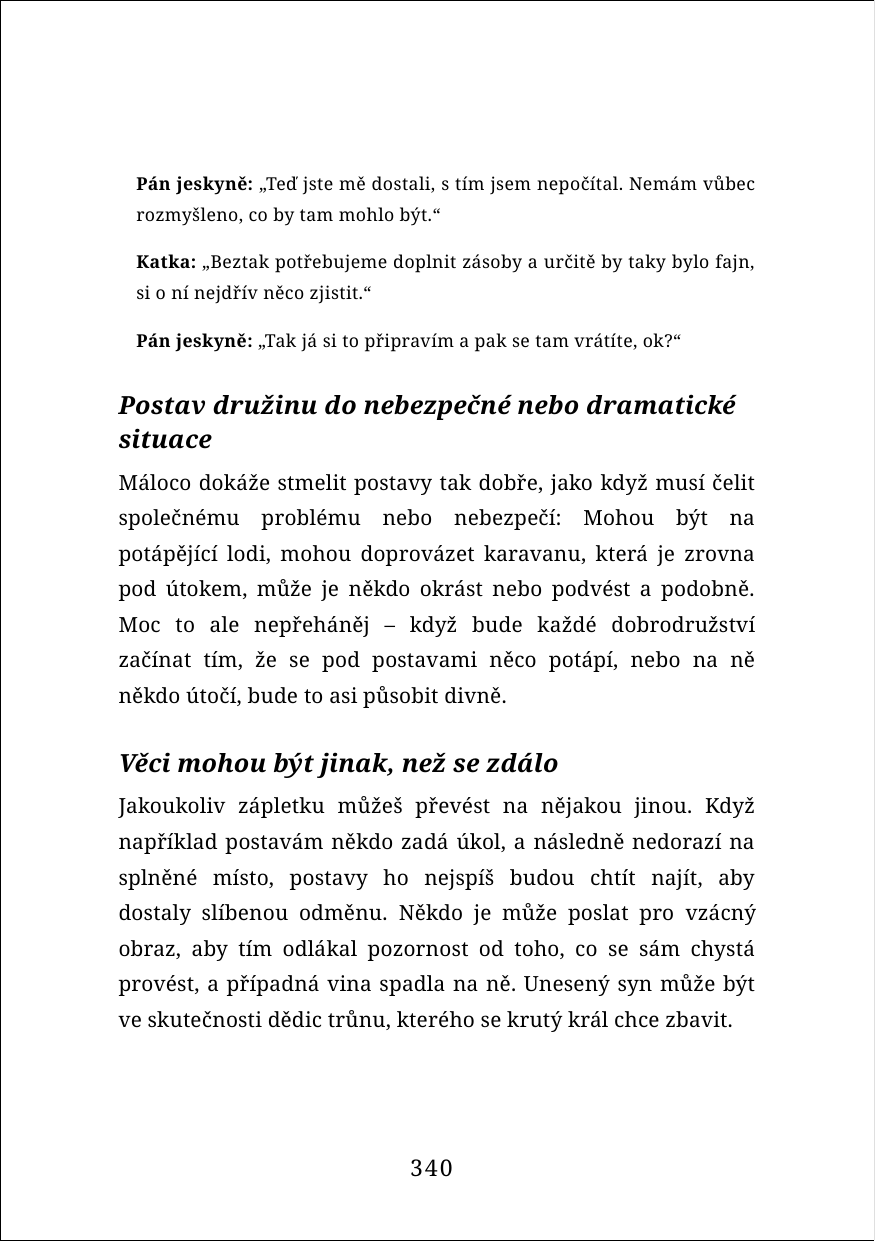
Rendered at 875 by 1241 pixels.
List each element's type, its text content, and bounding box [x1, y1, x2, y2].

subtitle Postav družinu do nebezpečné nebo dramatické situace [118, 388, 756, 456]
text Pán jeskyně: „Teď jste mě dostali, s tím jsem nepočítal. Nemám vůbec rozmyšleno, co by tam mohlo být.“ [136, 172, 756, 226]
text Pán jeskyně: „Tak já si to připravím a pak se tam vrátíte, ok?“ [136, 328, 756, 352]
text Jakoukoliv zápletku můžeš převést na nějakou jinou. Když například postavám někdo zadá úkol, a následně nedorazí na splněné místo, postavy ho nejspíš budou chtít najít, aby dostaly slíbenou odměnu. Někdo je může poslat pro vzácný obraz, aby tím odlákal pozornost od toho, co se sám chystá provést, a případná vina spadla na ně. Unesený syn může být ve skutečnosti dědic trůnu, kterého se krutý král chce zbavit. [118, 792, 756, 1033]
subtitle Věci mohou být jinak, než se zdálo [118, 746, 756, 780]
text Máloco dokáže stmelit postavy tak dobře, jako když musí čelit společnému problému nebo nebezpečí: Mohou být na potápějící lodi, mohou doprovázet karavanu, která je zrovna pod útokem, může je někdo okrást nebo podvést a podobně. Moc to ale nepřeháněj – když bude každé dobrodružství začínat tím, že se pod postavami něco potápí, nebo na ně někdo útočí, bude to asi působit divně. [118, 468, 756, 709]
text Katka: „Beztak potřebujeme doplnit zásoby a určitě by taky bylo fajn, si o ní nejdřív něco zjistit.“ [136, 250, 756, 304]
